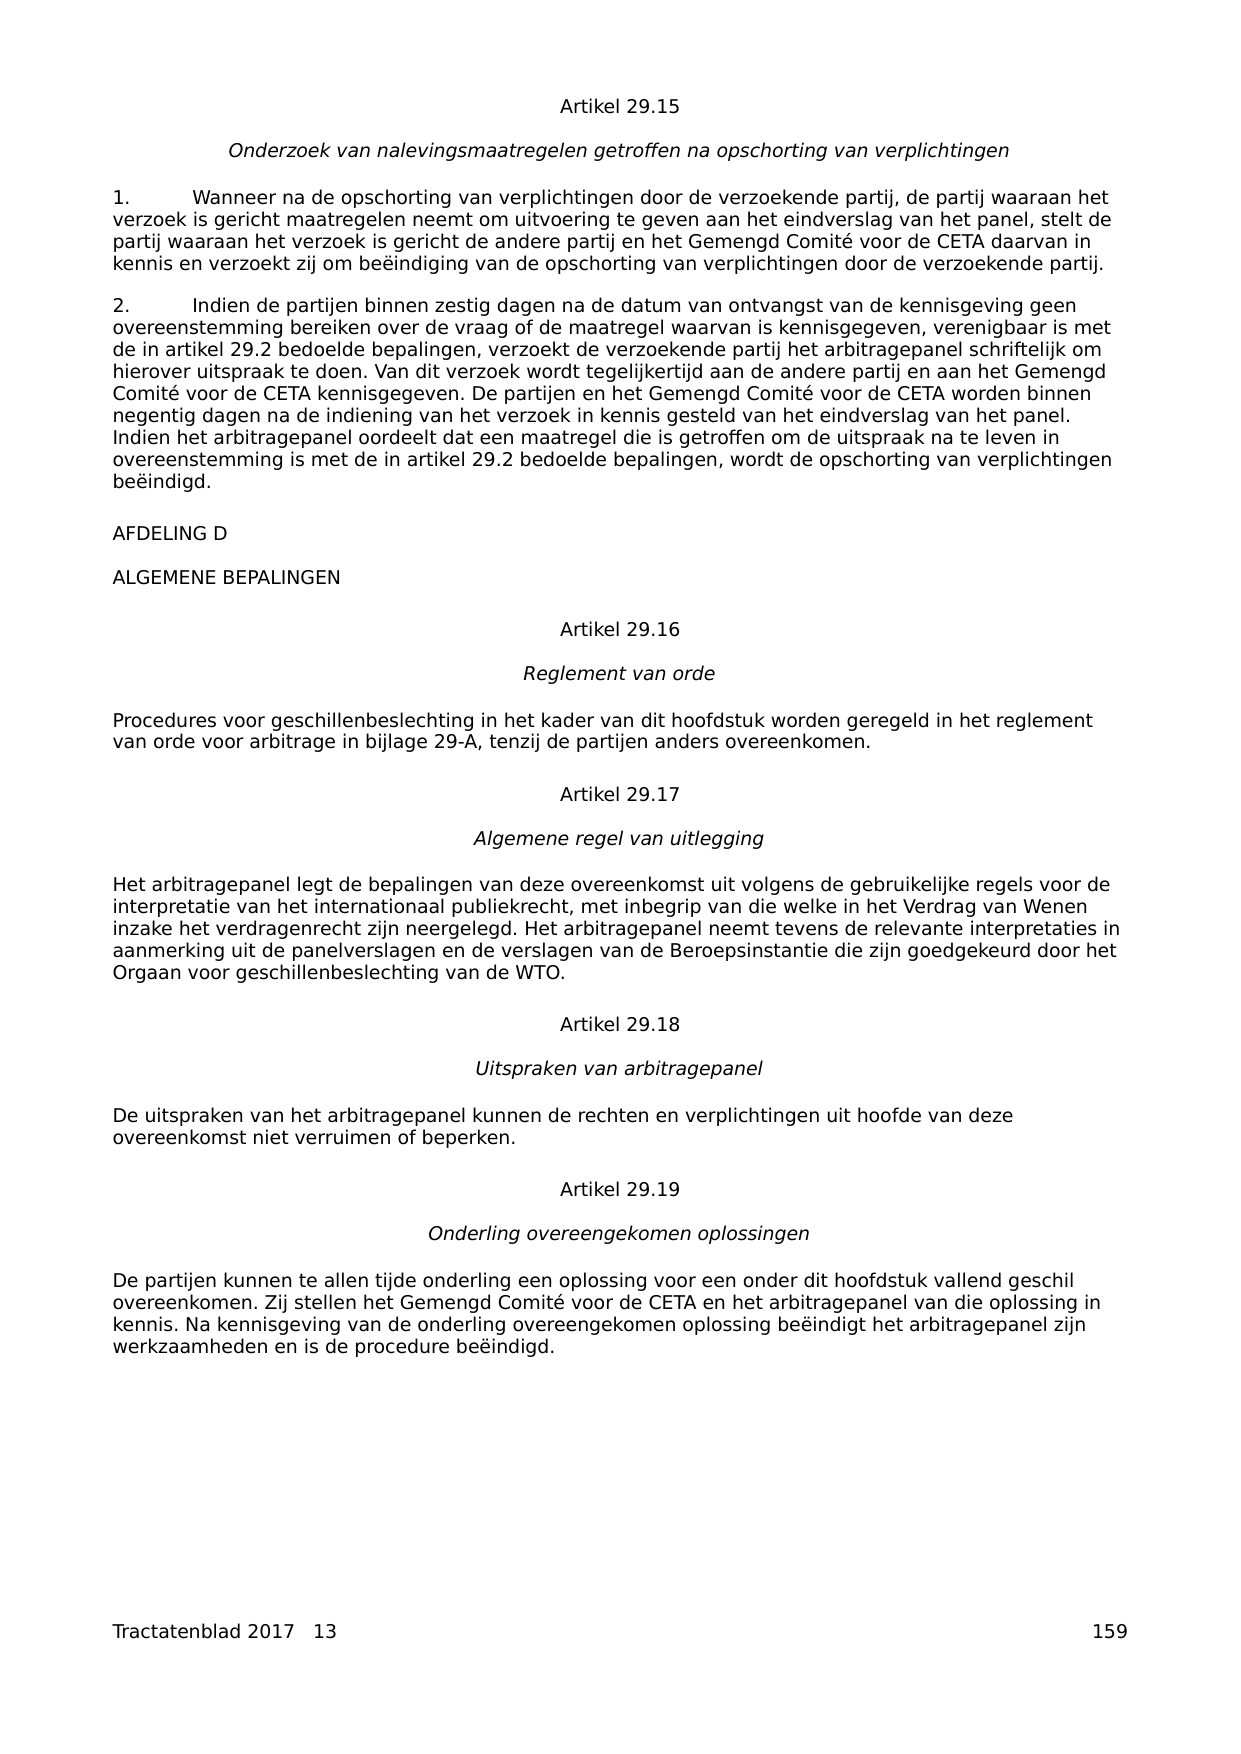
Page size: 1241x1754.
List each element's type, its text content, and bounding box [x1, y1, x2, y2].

subtitle Artikel 29.17 Algemene regel van uitlegging [112, 783, 1128, 849]
text De partijen kunnen te allen tijde onderling een oplossing voor een onder dit hoofdstuk vallend geschil overeenkomen. Zij stellen het Gemengd Comité voor de CETA en het arbitragepanel van die oplossing in kennis. Na kennisgeving van de onderling overeengekomen oplossing beëindigt het arbitragepanel zijn werkzaamheden en is de procedure beëindigd. [112, 1270, 1128, 1358]
subtitle Artikel 29.15 Onderzoek van nalevingsmaatregelen getroffen na opschorting van verplichtingen [112, 96, 1128, 162]
text De uitspraken van het arbitragepanel kunnen de rechten en verplichtingen uit hoofde van deze overeenkomst niet verruimen of beperken. [112, 1105, 1128, 1149]
subtitle AFDELING D ALGEMENE BEPALINGEN [112, 523, 1128, 588]
subtitle Artikel 29.18 Uitspraken van arbitragepanel [112, 1014, 1128, 1080]
subtitle Artikel 29.16 Reglement van orde [112, 618, 1128, 684]
text Procedures voor geschillenbeslechting in het kader van dit hoofdstuk worden geregeld in het reglement van orde voor arbitrage in bijlage 29-A, tenzij de partijen anders overeenkomen. [112, 709, 1128, 753]
text 2. Indien de partijen binnen zestig dagen na de datum van ontvangst van de kennisgeving geen overeenstemming bereiken over de vraag of de maatregel waarvan is kennisgegeven, verenigbaar is met de in artikel 29.2 bedoelde bepalingen, verzoekt de verzoekende partij het arbitragepanel schriftelijk om hierover uitspraak te doen. Van dit verzoek wordt tegelijkertijd aan de andere partij en aan het Gemengd Comité voor de CETA kennisgegeven. De partijen en het Gemengd Comité voor de CETA worden binnen negentig dagen na de indiening van het verzoek in kennis gesteld van het eindverslag van het panel. Indien het arbitragepanel oordeelt dat een maatregel die is getroffen om de uitspraak na te leven in overeenstemming is met de in artikel 29.2 bedoelde bepalingen, wordt de opschorting van verplichtingen beëindigd. [112, 295, 1128, 493]
text 1. Wanneer na de opschorting van verplichtingen door de verzoekende partij, de partij waaraan het verzoek is gericht maatregelen neemt om uitvoering te geven aan het eindverslag van het panel, stelt de partij waaraan het verzoek is gericht de andere partij en het Gemengd Comité voor de CETA daarvan in kennis en verzoekt zij om beëindiging van de opschorting van verplichtingen door de verzoekende partij. [112, 187, 1128, 275]
subtitle Artikel 29.19 Onderling overeengekomen oplossingen [112, 1179, 1128, 1245]
text Het arbitragepanel legt de bepalingen van deze overeenkomst uit volgens de gebruikelijke regels voor de interpretatie van het internationaal publiekrecht, met inbegrip van die welke in het Verdrag van Wenen inzake het verdragenrecht zijn neergelegd. Het arbitragepanel neemt tevens de relevante interpretaties in aanmerking uit de panelverslagen en de verslagen van de Beroepsinstantie die zijn goedgekeurd door het Orgaan voor geschillenbeslechting van de WTO. [112, 874, 1128, 984]
